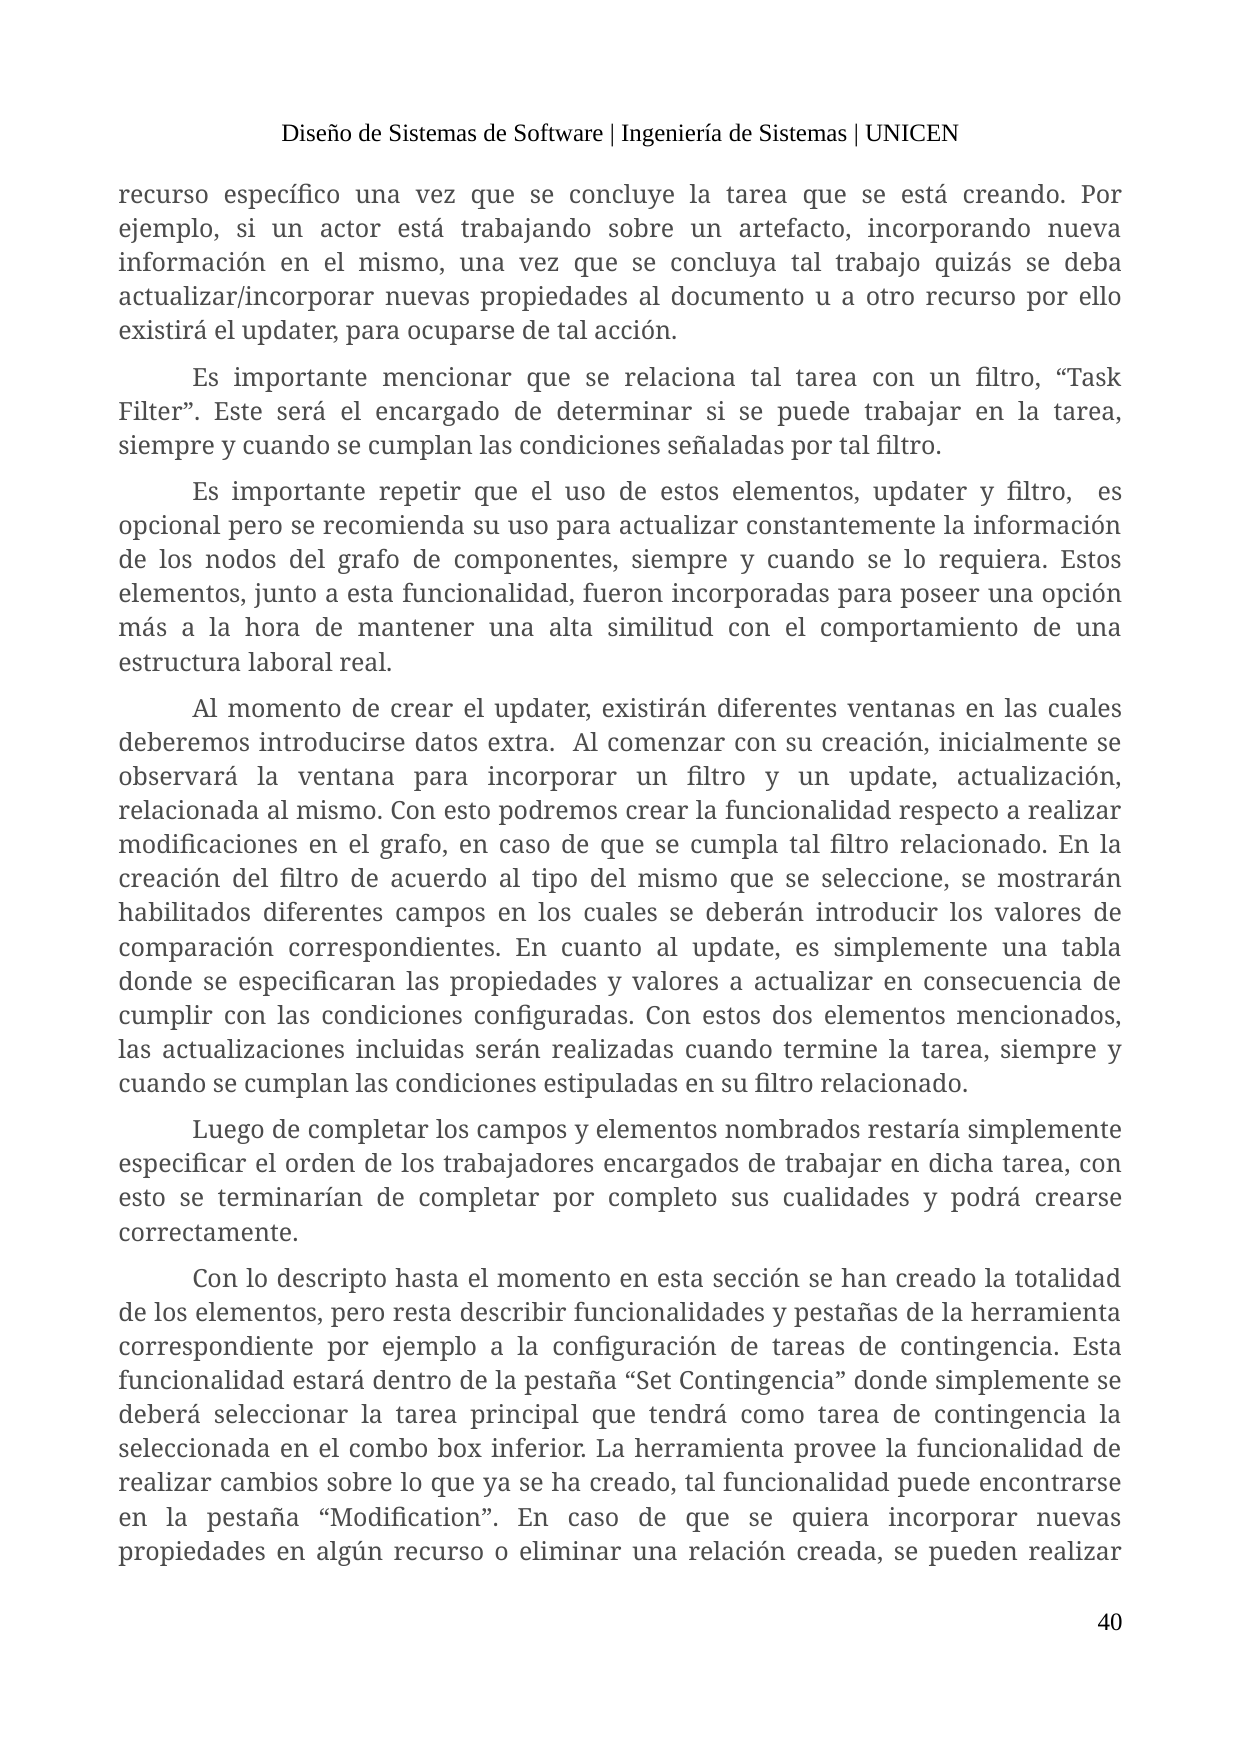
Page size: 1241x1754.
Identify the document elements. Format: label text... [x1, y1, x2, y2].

text Al momento de crear el updater, existirán diferentes ventanas en las cuales deberemos introducirse datos extra. Al comenzar con su creación, inicialmente se observará la ventana para incorporar un filtro y un update, actualización, relacionada al mismo. Con esto podremos crear la funcionalidad respecto a realizar modificaciones en el grafo, en caso de que se cumpla tal filtro relacionado. En la creación del filtro de acuerdo al tipo del mismo que se seleccione, se mostrarán habilitados diferentes campos en los cuales se deberán introducir los valores de comparación correspondientes. En cuanto al update, es simplemente una tabla donde se especificaran las propiedades y valores a actualizar en consecuencia de cumplir con las condiciones configuradas. Con estos dos elementos mencionados, las actualizaciones incluidas serán realizadas cuando termine la tarea, siempre y cuando se cumplan las condiciones estipuladas en su filtro relacionado. [118, 691, 1122, 1099]
text Es importante repetir que el uso de estos elementos, updater y filtro, es opcional pero se recomienda su uso para actualizar constantemente la información de los nodos del grafo de componentes, siempre y cuando se lo requiera. Estos elementos, junto a esta funcionalidad, fueron incorporadas para poseer una opción más a la hora de mantener una alta similitud con el comportamiento de una estructura laboral real. [118, 474, 1122, 678]
text Con lo descripto hasta el momento en esta sección se han creado la totalidad de los elementos, pero resta describir funcionalidades y pestañas de la herramienta correspondiente por ejemplo a la configuración de tareas de contingencia. Esta funcionalidad estará dentro de la pestaña “Set Contingencia” donde simplemente se deberá seleccionar la tarea principal que tendrá como tarea de contingencia la seleccionada en el combo box inferior. La herramienta provee la funcionalidad de realizar cambios sobre lo que ya se ha creado, tal funcionalidad puede encontrarse en la pestaña “Modification”. En caso de que se quiera incorporar nuevas propiedades en algún recurso o eliminar una relación creada, se pueden realizar [118, 1261, 1122, 1567]
text Es importante mencionar que se relaciona tal tarea con un filtro, “Task Filter”. Este será el encargado de determinar si se puede trabajar en la tarea, siempre y cuando se cumplan las condiciones señaladas por tal filtro. [118, 359, 1122, 461]
text Luego de completar los campos y elementos nombrados restaría simplemente especificar el orden de los trabajadores encargados de trabajar en dicha tarea, con esto se terminarían de completar por completo sus cualidades y podrá crearse correctamente. [118, 1112, 1122, 1248]
text recurso específico una vez que se concluye la tarea que se está creando. Por ejemplo, si un actor está trabajando sobre un artefacto, incorporando nueva información en el mismo, una vez que se concluya tal trabajo quizás se deba actualizar/incorporar nuevas propiedades al documento u a otro recurso por ello existirá el updater, para ocuparse de tal acción. [118, 176, 1122, 347]
